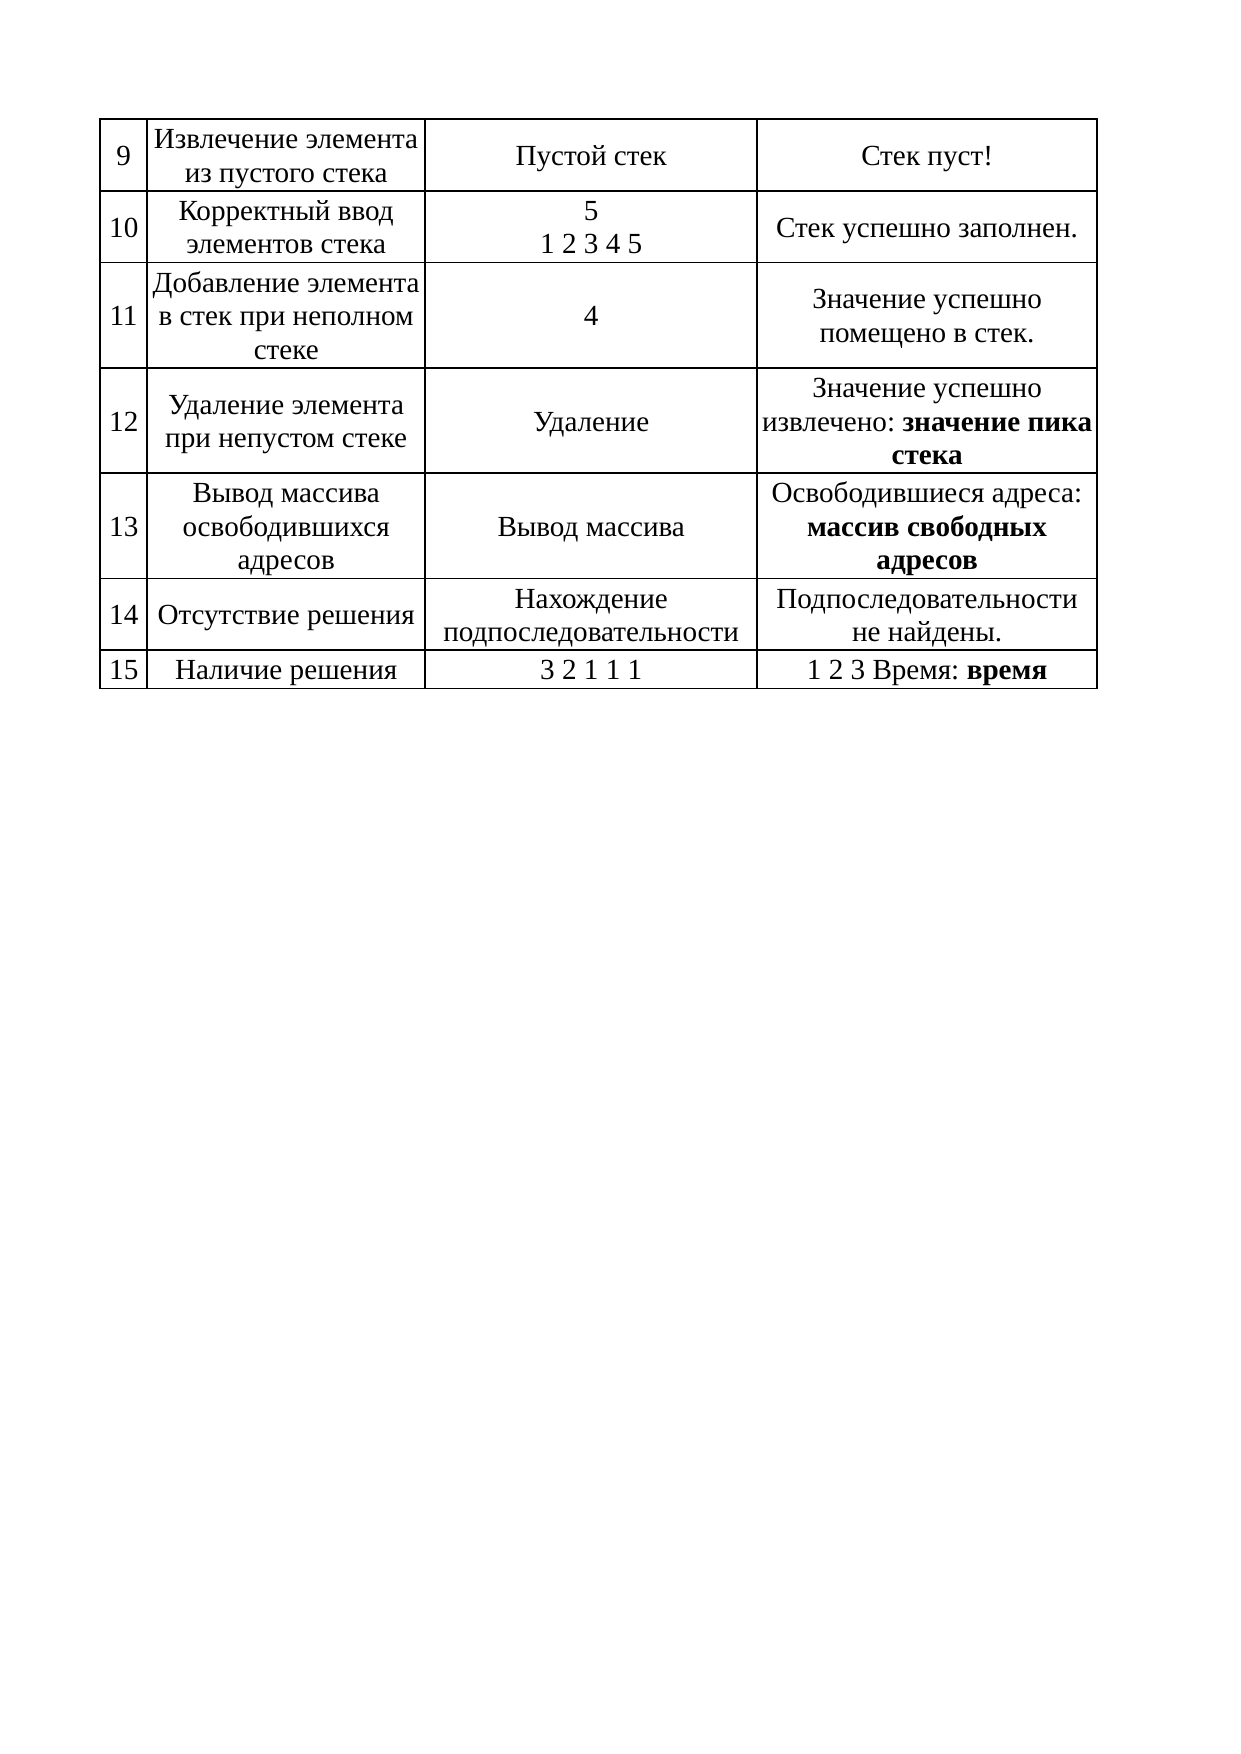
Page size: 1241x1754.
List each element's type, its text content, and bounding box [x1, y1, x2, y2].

table_cell Наличие решения [148, 651, 424, 688]
table_cell Значение успешно извлечено: значение пика стека [758, 369, 1096, 472]
table_cell Отсутствие решения [148, 579, 424, 649]
table_cell 9 [101, 120, 146, 190]
table_cell Пустой стек [426, 120, 756, 190]
table_cell 13 [101, 474, 146, 578]
table_cell Значение успешно помещено в стек. [758, 263, 1096, 367]
table_cell Подпоследовательности не найдены. [758, 579, 1096, 649]
table_cell 11 [101, 263, 146, 367]
table_cell 12 [101, 369, 146, 472]
table_cell Корректный ввод элементов стека [148, 192, 424, 262]
table_cell Стек успешно заполнен. [758, 192, 1096, 262]
table_cell 3 2 1 1 1 [426, 651, 756, 688]
table_cell Удаление элемента при непустом стеке [148, 369, 424, 472]
table_cell Извлечение элемента из пустого стека [148, 120, 424, 190]
table_cell Нахождение подпоследовательности [426, 579, 756, 649]
table_cell Вывод массива [426, 474, 756, 578]
table_cell 10 [101, 192, 146, 262]
table_cell 15 [101, 651, 146, 688]
table_cell Удаление [426, 369, 756, 472]
table_cell 1 2 3 Время: время [758, 651, 1096, 688]
table_cell 14 [101, 579, 146, 649]
table_cell 5 1 2 3 4 5 [426, 192, 756, 262]
table_cell Стек пуст! [758, 120, 1096, 190]
table_cell Освободившиеся адреса: массив свободных адресов [758, 474, 1096, 578]
table_cell Вывод массива освободившихся адресов [148, 474, 424, 578]
table_cell 4 [426, 263, 756, 367]
table_cell Добавление элемента в стек при неполном стеке [148, 263, 424, 367]
